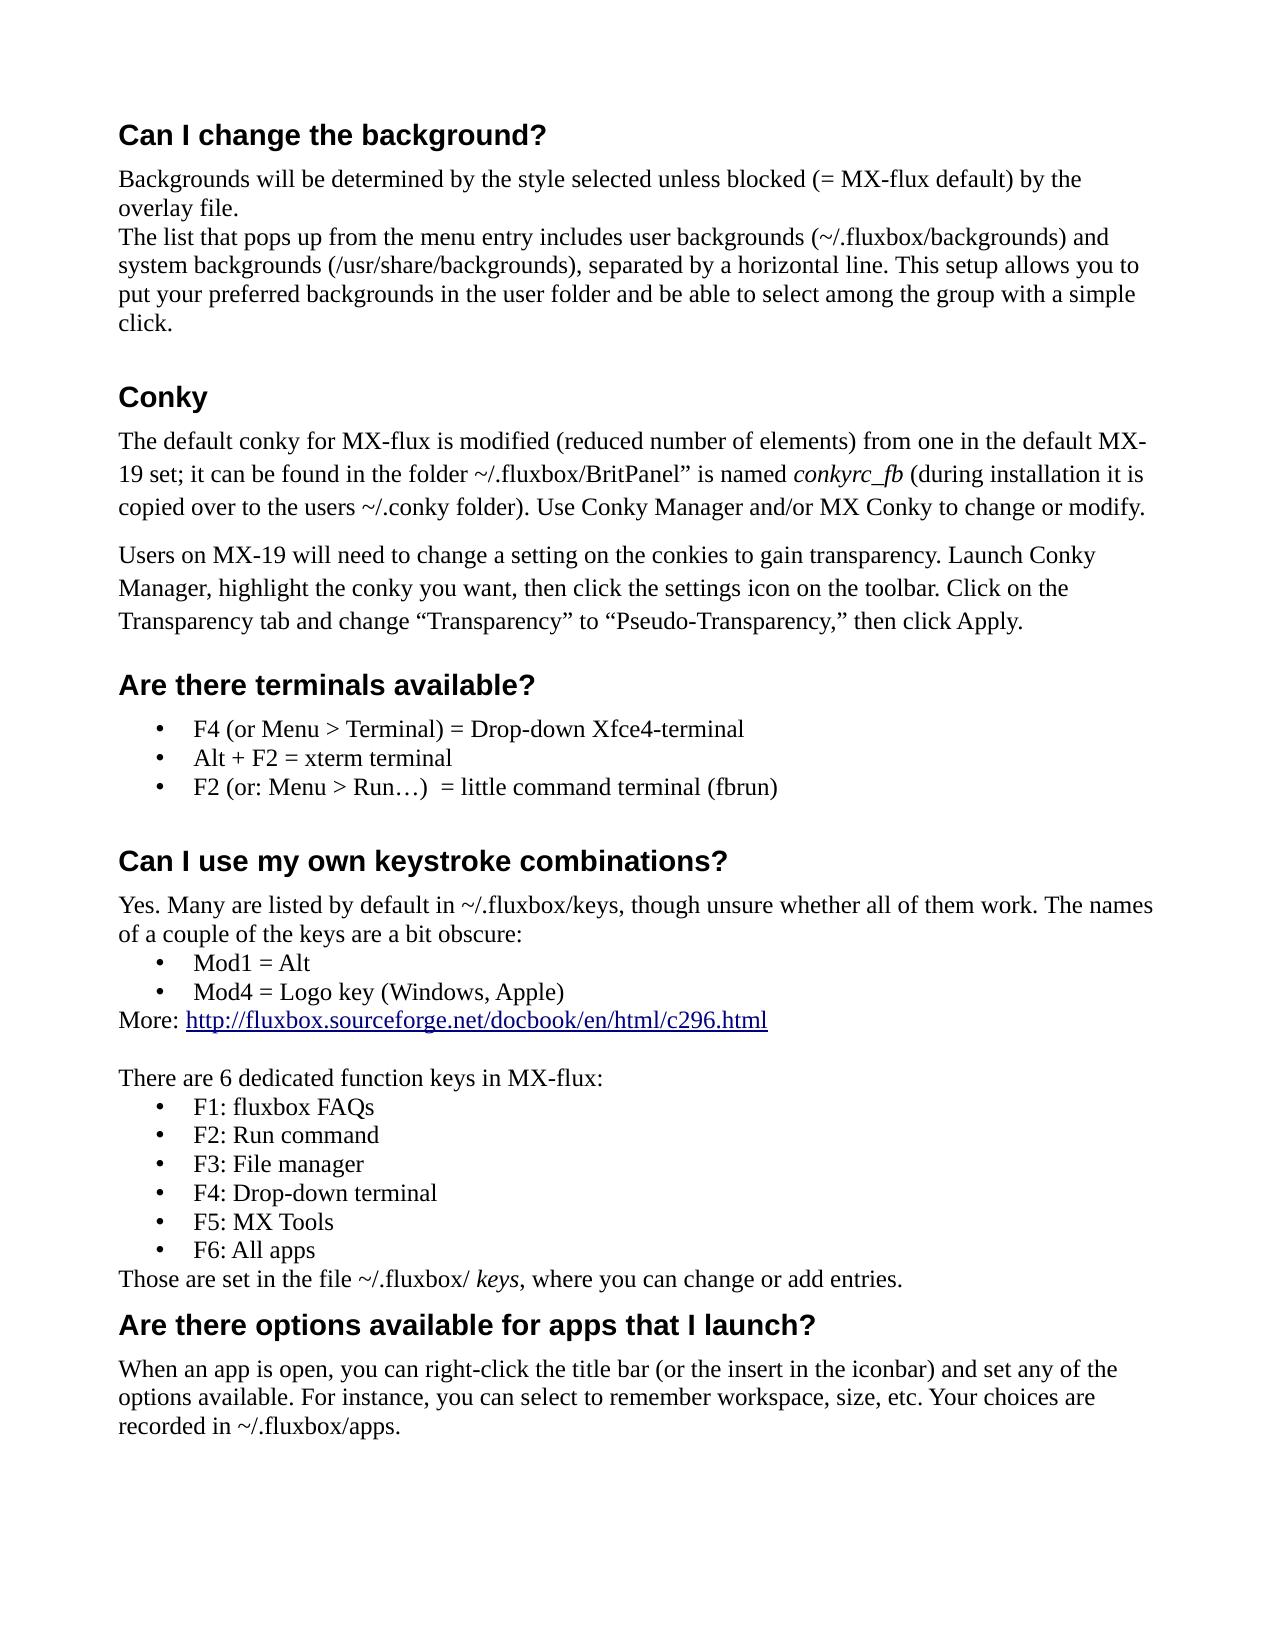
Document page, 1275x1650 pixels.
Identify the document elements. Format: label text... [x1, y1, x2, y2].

list Mod1 = Alt [156, 948, 1157, 977]
text The default conky for MX-flux is modified (reduced number of elements) from one in the default MX-19 set; it can be found in the folder ~/.fluxbox/BritPanel” is named conkyrc_fb (during installation it is copied over to the users ~/.conky folder). Use Conky Manager and/or MX Conky to change or modify. [118, 426, 1157, 521]
list F1: fluxbox FAQs [156, 1092, 1157, 1120]
text Those are set in the file ~/.fluxbox/ keys, where you can change or add entries. [118, 1264, 1157, 1293]
list F4: Drop-down terminal [156, 1178, 1157, 1207]
subtitle Can I use my own keystroke combinations? [118, 844, 1157, 878]
list F2 (or: Menu > Run…) = little command terminal (fbrun) [156, 772, 1157, 801]
text When an app is open, you can right-click the title bar (or the insert in the iconbar) and set any of the options available. For instance, you can select to remember workspace, size, etc. Your choices are recorded in ~/.fluxbox/apps. [118, 1354, 1157, 1440]
list F4 (or Menu > Terminal) = Drop-down Xfce4-terminal [156, 714, 1157, 743]
text Backgrounds will be determined by the style selected unless blocked (= MX-flux default) by the overlay file. [118, 164, 1157, 222]
subtitle Are there options available for apps that I launch? [118, 1307, 1157, 1341]
subtitle Can I change the background? [118, 118, 1157, 152]
text More: http://fluxbox.sourceforge.net/docbook/en/html/c296.html [118, 1005, 1157, 1034]
subtitle Conky [118, 380, 1157, 414]
list F6: All apps [156, 1235, 1157, 1264]
text The list that pops up from the menu entry includes user backgrounds (~/.fluxbox/backgrounds) and system backgrounds (/usr/share/backgrounds), separated by a horizontal line. This setup allows you to put your preferred backgrounds in the user folder and be able to select among the group with a simple click. [118, 222, 1157, 337]
text There are 6 dedicated function keys in MX-flux: [118, 1063, 1157, 1092]
list F2: Run command [156, 1120, 1157, 1149]
text Yes. Many are listed by default in ~/.fluxbox/keys, though unsure whether all of them work. The names of a couple of the keys are a bit obscure: [118, 890, 1157, 948]
list F5: MX Tools [156, 1207, 1157, 1235]
list Mod4 = Logo key (Windows, Apple) [156, 977, 1157, 1005]
text Users on MX-19 will need to change a setting on the conkies to gain transparency. Launch Conky Manager, highlight the conky you want, then click the settings icon on the toolbar. Click on the Transparency tab and change “Transparency” to “Pseudo-Transparency,” then click Apply. [118, 540, 1157, 635]
list F3: File manager [156, 1149, 1157, 1178]
subtitle Are there terminals available? [118, 668, 1157, 702]
list Alt + F2 = xterm terminal [156, 743, 1157, 772]
